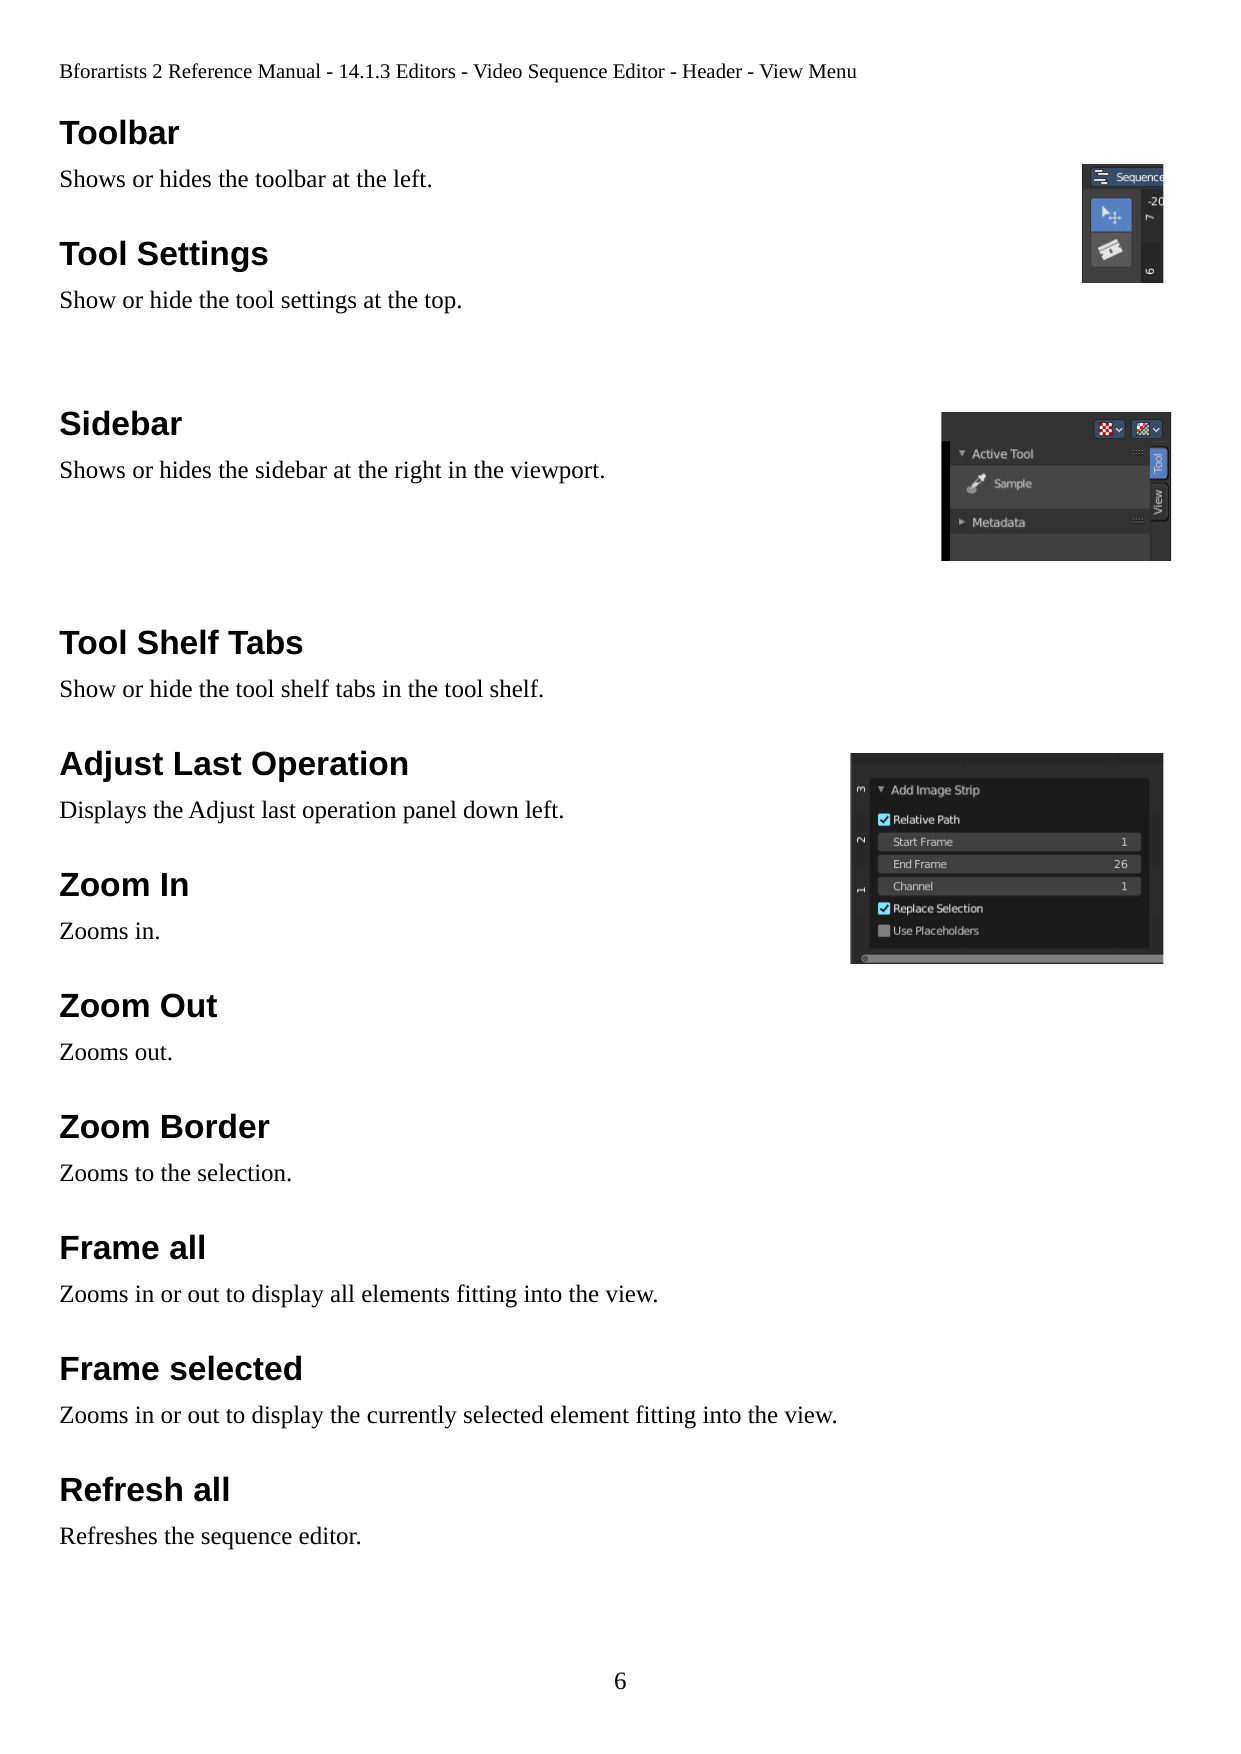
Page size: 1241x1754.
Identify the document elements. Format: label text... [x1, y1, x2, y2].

text Displays the Adjust last operation panel down left. [59, 795, 850, 824]
subtitle Tool Shelf Tabs [59, 623, 1181, 662]
subtitle Adjust Last Operation [59, 744, 1181, 783]
text Zooms in. [59, 916, 850, 945]
text Zooms to the selection. [59, 1158, 1181, 1187]
subtitle Zoom Border [59, 1107, 1181, 1146]
subtitle Tool Settings [59, 234, 1080, 272]
subtitle [1164, 865, 1181, 904]
subtitle Sidebar [59, 404, 1181, 442]
text Shows or hides the toolbar at the left. [59, 164, 1080, 192]
subtitle Frame selected [59, 1349, 1181, 1388]
text Show or hide the tool shelf tabs in the tool shelf. [59, 674, 1181, 703]
subtitle Zoom Out [59, 986, 1181, 1025]
subtitle Frame all [59, 1228, 1181, 1267]
text Zooms in or out to display all elements fitting into the view. [59, 1279, 1181, 1308]
text Zooms in or out to display the currently selected element fitting into the view. [59, 1400, 1181, 1429]
picture [850, 753, 1164, 964]
subtitle [1164, 234, 1181, 272]
subtitle Zoom In [59, 865, 850, 904]
subtitle Refresh all [59, 1470, 1181, 1509]
text Zooms out. [59, 1037, 1181, 1066]
text Show or hide the tool settings at the top. [59, 285, 1181, 313]
text Refreshes the sequence editor. [59, 1521, 1181, 1550]
subtitle Toolbar [59, 113, 1181, 151]
picture [941, 412, 1172, 561]
picture [1080, 164, 1164, 283]
text Shows or hides the sidebar at the right in the viewport. [59, 455, 941, 484]
text [1164, 916, 1181, 945]
